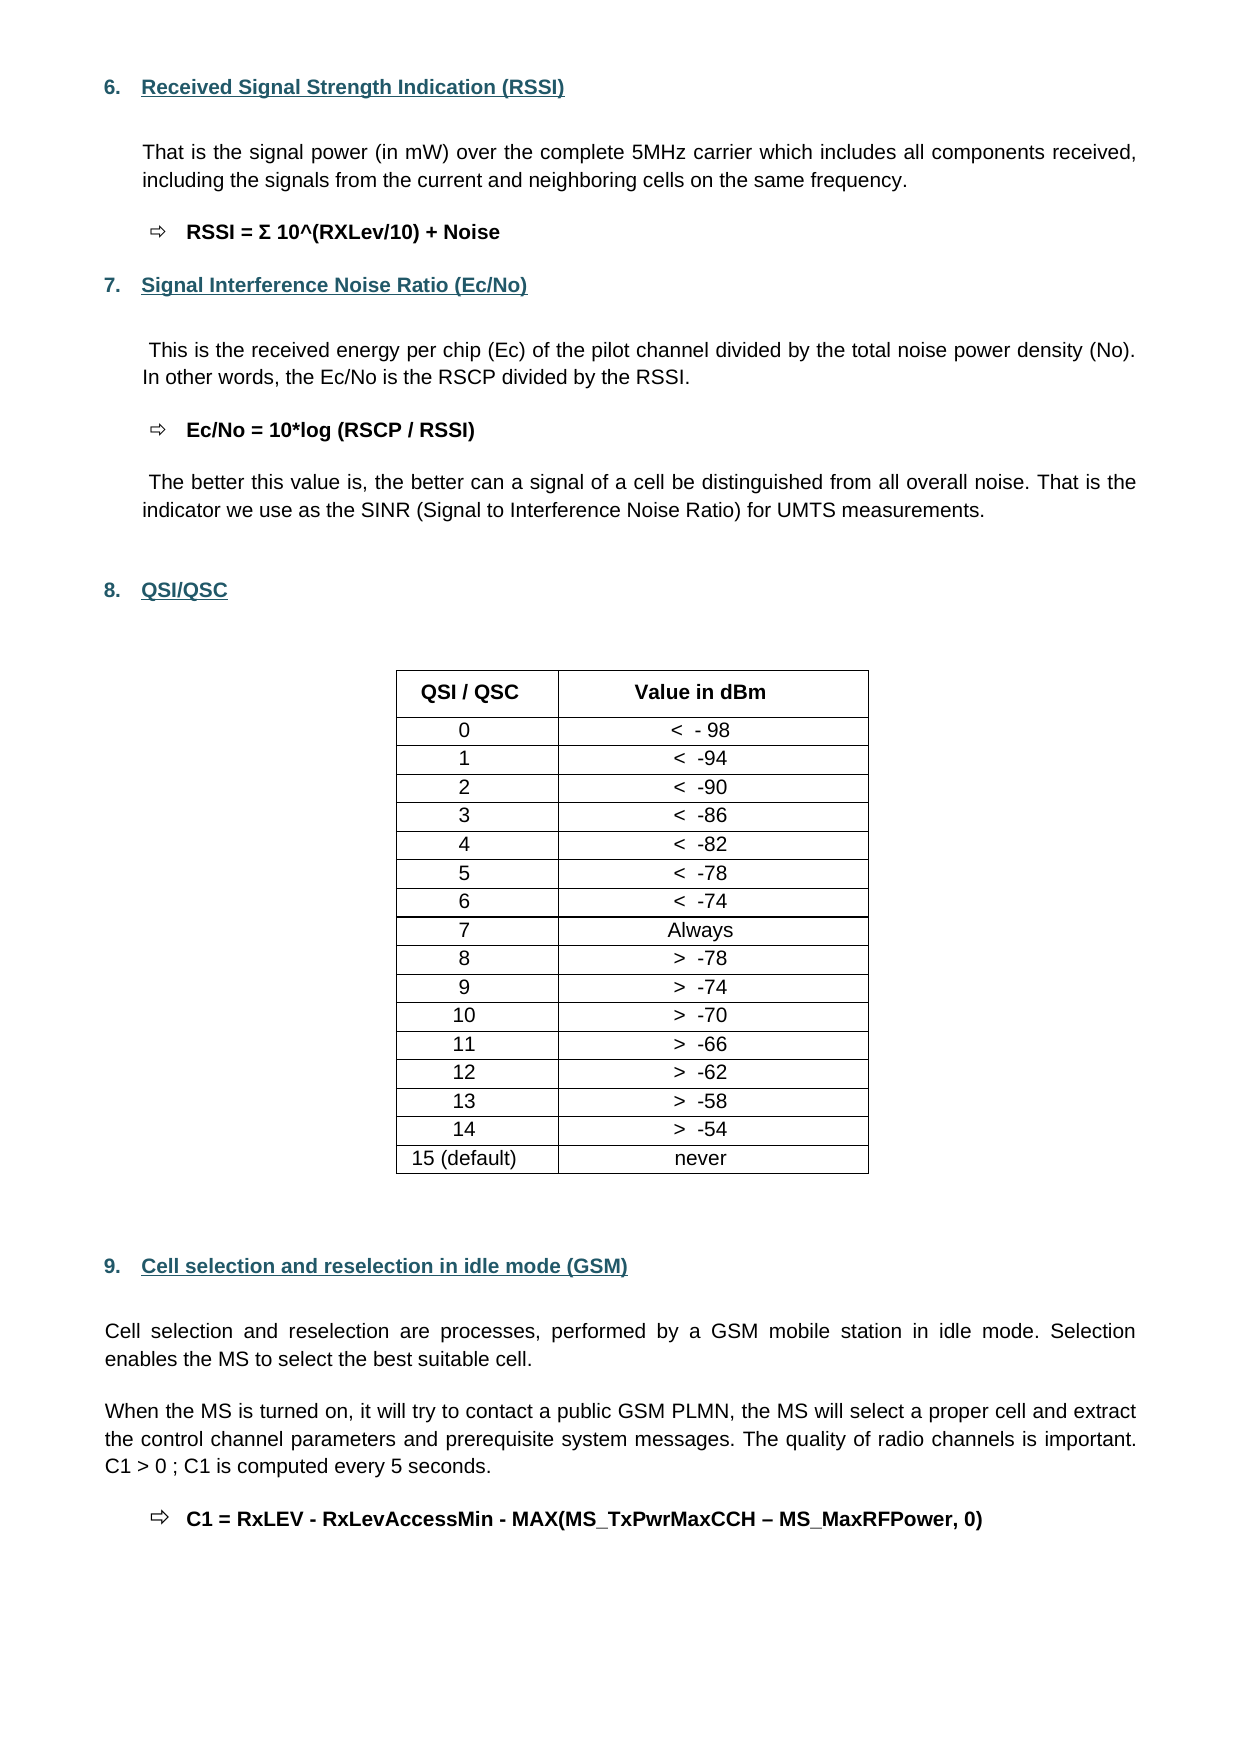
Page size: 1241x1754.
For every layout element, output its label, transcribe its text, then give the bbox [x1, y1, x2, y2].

table_cell 1 [397, 746, 558, 774]
table_cell > -62 [559, 1060, 868, 1088]
text That is the signal power (in mW) over the complete 5MHz carrier which includes all components received, including the signals from the current and neighboring cells on the same frequency. [142, 140, 1138, 191]
list C1 = RxLEV - RxLevAccessMin - MAX(MS_TxPwrMaxCCH – MS_MaxRFPower, 0) [149, 1507, 1138, 1532]
table_cell 14 [397, 1117, 558, 1145]
table_cell Always [559, 918, 868, 945]
table_cell > -66 [559, 1032, 868, 1059]
table_cell 3 [397, 803, 558, 831]
text This is the received energy per chip (Ec) of the pilot channel divided by the total noise power density (No). In other words, the Ec/No is the RSCP divided by the RSSI. [142, 338, 1138, 389]
text Cell selection and reselection are processes, performed by a GSM mobile station in idle mode. Selection enables the MS to select the best suitable cell. [104, 1319, 1138, 1371]
table_cell 4 [397, 832, 558, 859]
text The better this value is, the better can a signal of a cell be distinguished from all overall noise. That is the indicator we use as the SINR (Signal to Interference Noise Ratio) for UMTS measurements. [142, 470, 1138, 522]
subtitle QSI/QSC [103, 578, 1165, 602]
table_cell 12 [397, 1060, 558, 1088]
table_cell 10 [397, 1003, 558, 1031]
table_cell 15 (default) [397, 1146, 558, 1173]
subtitle Signal Interference Noise Ratio (Ec/No) [103, 273, 1165, 297]
table_cell < -94 [559, 746, 868, 774]
table_cell < -78 [559, 860, 868, 888]
list Ec/No = 10*log (RSCP / RSSI) [149, 418, 1138, 442]
table_cell > -58 [559, 1089, 868, 1116]
subtitle Cell selection and reselection in idle mode (GSM) [103, 1254, 1165, 1278]
subtitle Received Signal Strength Indication (RSSI) [103, 75, 1165, 99]
table_cell < -82 [559, 832, 868, 859]
text When the MS is turned on, it will try to contact a public GSM PLMN, the MS will select a proper cell and extract the control channel parameters and prerequisite system messages. The quality of radio channels is important. C1 > 0 ; C1 is computed every 5 seconds. [104, 1399, 1138, 1478]
table_cell 9 [397, 975, 558, 1002]
table_cell > -74 [559, 975, 868, 1002]
table_cell 13 [397, 1089, 558, 1116]
table_cell 11 [397, 1032, 558, 1059]
table_cell 5 [397, 860, 558, 888]
table_header Value in dBm [559, 671, 868, 717]
table_cell 8 [397, 946, 558, 973]
table_header QSI / QSC [397, 671, 558, 717]
table_cell never [559, 1146, 868, 1173]
table_cell < -86 [559, 803, 868, 831]
table_cell > -54 [559, 1117, 868, 1145]
table_cell < - 98 [559, 718, 868, 745]
table_cell > -78 [559, 946, 868, 973]
table_cell < -90 [559, 775, 868, 802]
table_cell 7 [397, 918, 558, 945]
table_cell 2 [397, 775, 558, 802]
list RSSI = Σ 10^(RXLev/10) + Noise [149, 220, 1138, 244]
table_cell > -70 [559, 1003, 868, 1031]
table_cell 0 [397, 718, 558, 745]
table_cell 6 [397, 889, 558, 916]
table_cell < -74 [559, 889, 868, 916]
